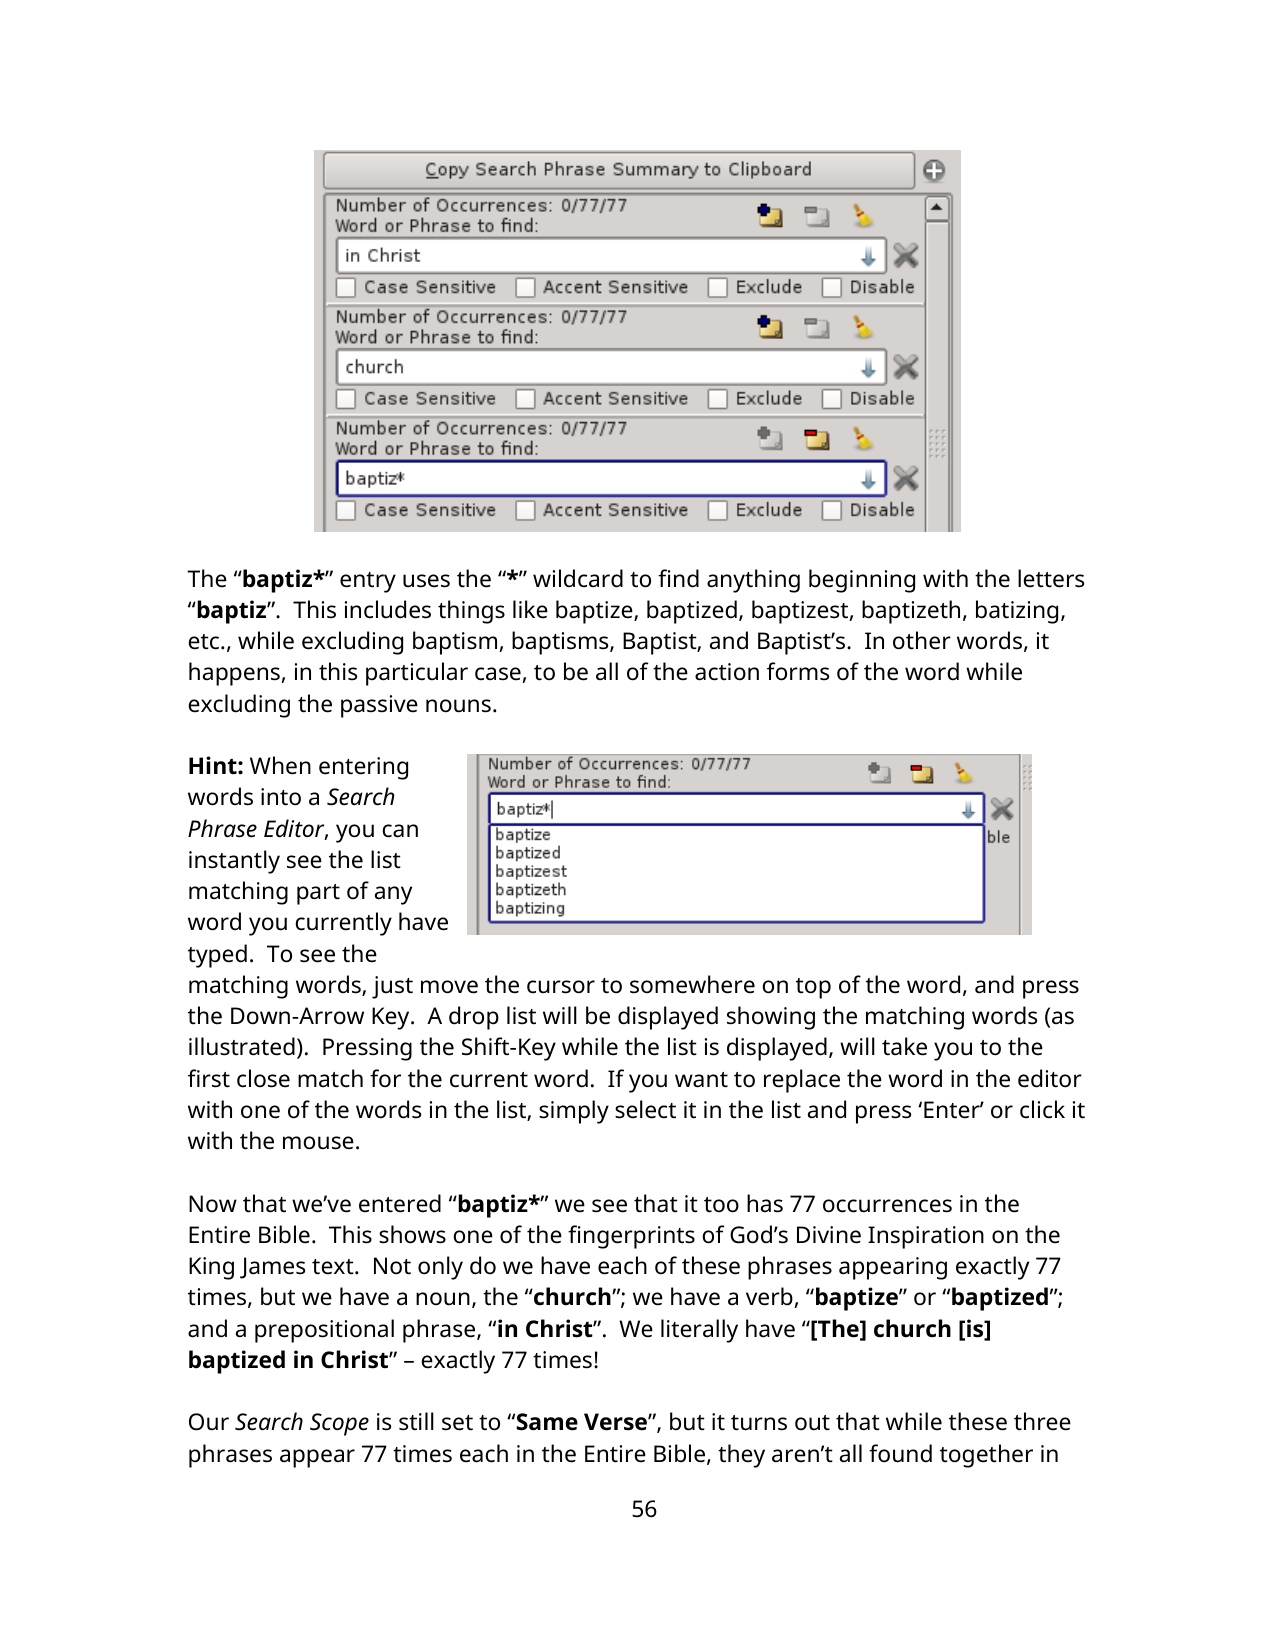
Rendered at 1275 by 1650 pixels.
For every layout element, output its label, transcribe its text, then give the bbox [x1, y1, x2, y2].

text Now that we’ve entered “baptiz*” we see that it too has 77 occurrences in the Entire Bible. This shows one of the fingerprints of God’s Divine Inspiration on the King James text. Not only do we have each of these phrases appearing exactly 77 times, but we have a noun, the “church”; we have a verb, “baptize” or “baptized”; and a prepositional phrase, “in Christ”. We literally have “[The] church [is] baptized in Christ” – exactly 77 times! [187, 1187, 1087, 1375]
picture [467, 754, 1032, 935]
text The “baptiz*” entry uses the “*” wildcard to find anything beginning with the letters “baptiz”. This includes things like baptize, baptized, baptizest, baptizeth, batizing, etc., while excluding baptism, baptisms, Baptist, and Baptist’s. In other words, it happens, in this particular case, to be all of the action forms of the word while excluding the passive nouns. [187, 562, 1087, 719]
picture [314, 150, 961, 532]
text Our Search Scope is still set to “Same Verse”, but it turns out that while these three phrases appear 77 times each in the Entire Bible, they aren’t all found together in [187, 1406, 1087, 1469]
text Hint: When entering words into a Search Phrase Editor, you can instantly see the list matching part of any word you currently have typed. To see the matching words, just move the cursor to somewhere on top of the word, and press the Down-Arrow Key. A drop list will be displayed showing the matching words (as illustrated). Pressing the Shift-Key while the list is displayed, will take you to the first close match for the current word. If you want to replace the word in the editor with one of the words in the list, simply select it in the list and press ‘Enter’ or click it with the mouse. [187, 750, 1087, 1156]
